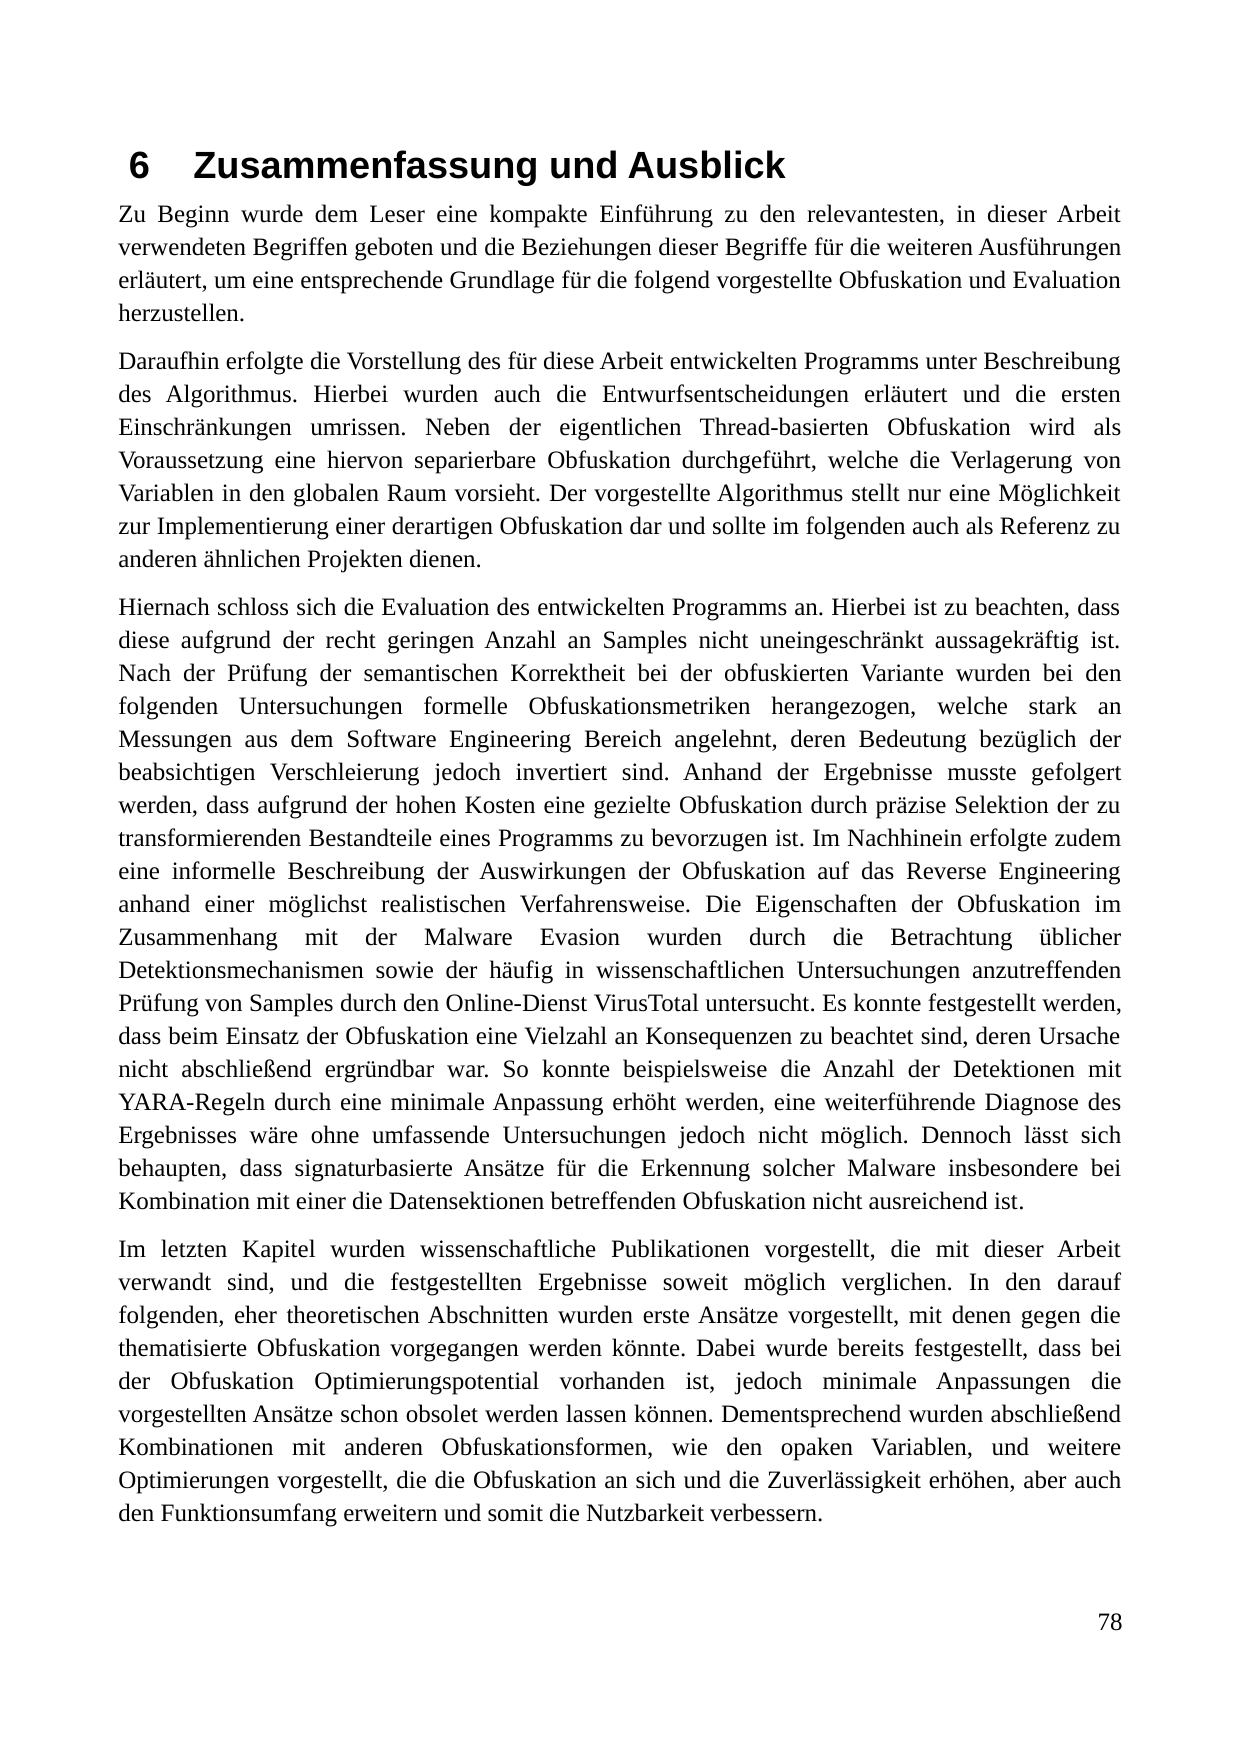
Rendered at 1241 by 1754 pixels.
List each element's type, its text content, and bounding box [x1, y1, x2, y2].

text Daraufhin erfolgte die Vorstellung des für diese Arbeit entwickelten Programms unter Beschreibung des Algorithmus. Hierbei wurden auch die Entwurfsentscheidungen erläutert und die ersten Einschränkungen umrissen. Neben der eigentlichen Thread-basierten Obfuskation wird als Voraussetzung eine hiervon separierbare Obfuskation durchgeführt, welche die Verlagerung von Variablen in den globalen Raum vorsieht. Der vorgestellte Algorithmus stellt nur eine Möglichkeit zur Implementierung einer derartigen Obfuskation dar und sollte im folgenden auch als Referenz zu anderen ähnlichen Projekten dienen. [118, 346, 1122, 573]
subtitle Zusammenfassung und Ausblick [118, 143, 1122, 187]
text Im letzten Kapitel wurden wissenschaftliche Publikationen vorgestellt, die mit dieser Arbeit verwandt sind, und die festgestellten Ergebnisse soweit möglich verglichen. In den darauf folgenden, eher theoretischen Abschnitten wurden erste Ansätze vorgestellt, mit denen gegen die thematisierte Obfuskation vorgegangen werden könnte. Dabei wurde bereits festgestellt, dass bei der Obfuskation Optimierungspotential vorhanden ist, jedoch minimale Anpassungen die vorgestellten Ansätze schon obsolet werden lassen können. Dementsprechend wurden abschließend Kombinationen mit anderen Obfuskationsformen, wie den opaken Variablen, und weitere Optimierungen vorgestellt, die die Obfuskation an sich und die Zuverlässigkeit erhöhen, aber auch den Funktionsumfang erweitern und somit die Nutzbarkeit verbessern. [118, 1234, 1122, 1527]
text Hiernach schloss sich die Evaluation des entwickelten Programms an. Hierbei ist zu beachten, dass diese aufgrund der recht geringen Anzahl an Samples nicht uneingeschränkt aussagekräftig ist. Nach der Prüfung der semantischen Korrektheit bei der obfuskierten Variante wurden bei den folgenden Untersuchungen formelle Obfuskationsmetriken herangezogen, welche stark an Messungen aus dem Software Engineering Bereich angelehnt, deren Bedeutung bezüglich der beabsichtigen Verschleierung jedoch invertiert sind. Anhand der Ergebnisse musste gefolgert werden, dass aufgrund der hohen Kosten eine gezielte Obfuskation durch präzise Selektion der zu transformierenden Bestandteile eines Programms zu bevorzugen ist. Im Nachhinein erfolgte zudem eine informelle Beschreibung der Auswirkungen der Obfuskation auf das Reverse Engineering anhand einer möglichst realistischen Verfahrensweise. Die Eigenschaften der Obfuskation im Zusammenhang mit der Malware Evasion wurden durch die Betrachtung üblicher Detektionsmechanismen sowie der häufig in wissenschaftlichen Untersuchungen anzutreffenden Prüfung von Samples durch den Online-Dienst VirusTotal untersucht. Es konnte festgestellt werden, dass beim Einsatz der Obfuskation eine Vielzahl an Konsequenzen zu beachtet sind, deren Ursache nicht abschließend ergründbar war. So konnte beispielsweise die Anzahl der Detektionen mit YARA-Regeln durch eine minimale Anpassung erhöht werden, eine weiterführende Diagnose des Ergebnisses wäre ohne umfassende Untersuchungen jedoch nicht möglich. Dennoch lässt sich behaupten, dass signaturbasierte Ansätze für die Erkennung solcher Malware insbesondere bei Kombination mit einer die Datensektionen betreffenden Obfuskation nicht ausreichend ist. [118, 592, 1122, 1215]
text Zu Beginn wurde dem Leser eine kompakte Einführung zu den relevantesten, in dieser Arbeit verwendeten Begriffen geboten und die Beziehungen dieser Begriffe für die weiteren Ausführungen erläutert, um eine entsprechende Grundlage für die folgend vorgestellte Obfuskation und Evaluation herzustellen. [118, 199, 1122, 327]
